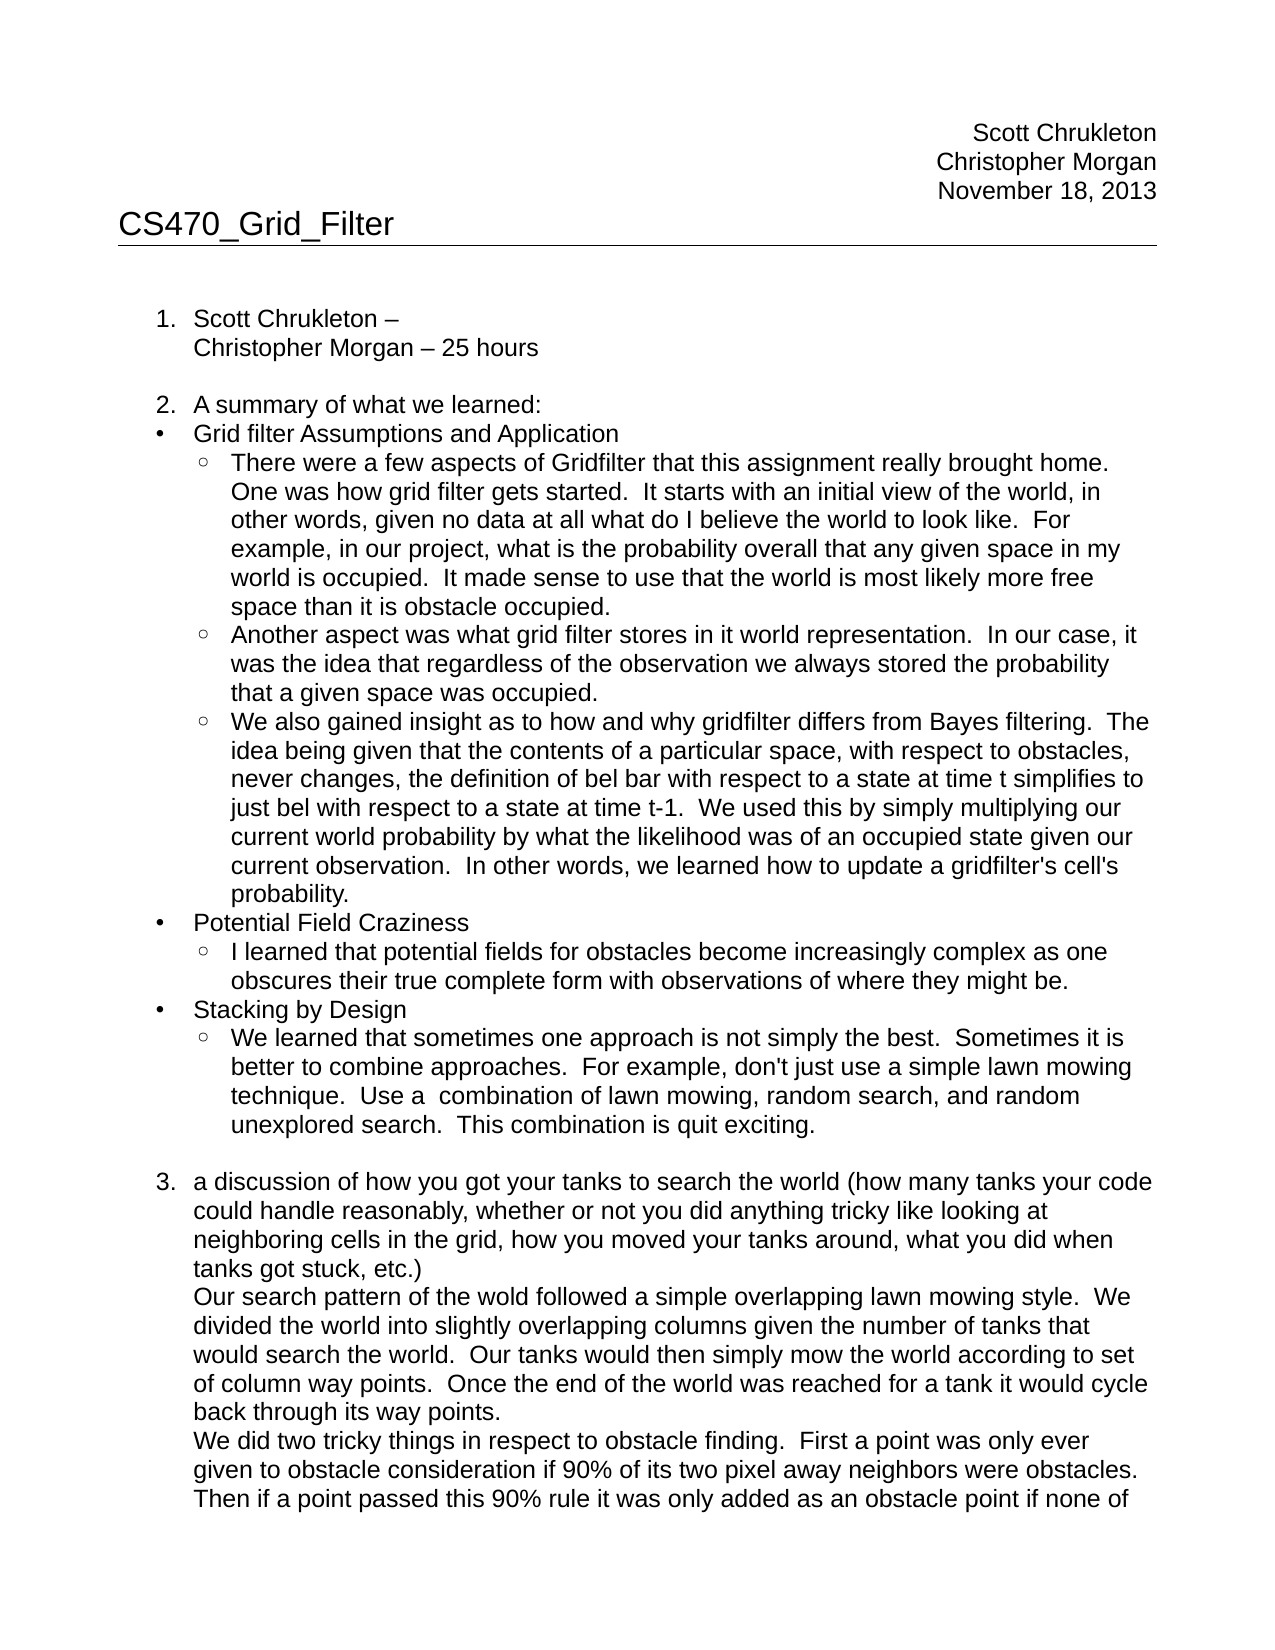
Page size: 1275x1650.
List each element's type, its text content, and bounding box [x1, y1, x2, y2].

list We learned that sometimes one approach is not simply the best. Sometimes it is better to combine approaches. For example, don't just use a simple lawn mowing technique. Use a combination of lawn mowing, random search, and random unexplored search. This combination is quit exciting. [193, 1023, 1157, 1138]
list Scott Chrukleton – [156, 304, 1157, 333]
text CS470_Grid_Filter [118, 204, 1157, 245]
list Our search pattern of the wold followed a simple overlapping lawn mowing style. We divided the world into slightly overlapping columns given the number of tanks that would search the world. Our tanks would then simply mow the world according to set of column way points. Once the end of the world was reached for a tank it would cycle back through its way points. [156, 1282, 1157, 1426]
list Stacking by Design [156, 994, 1157, 1023]
list There were a few aspects of Gridfilter that this assignment really brought home. One was how grid filter gets started. It starts with an initial view of the world, in other words, given no data at all what do I believe the world to look like. For example, in our project, what is the probability overall that any given space in my world is occupied. It made sense to use that the world is most likely more free space than it is obstacle occupied. [193, 448, 1157, 620]
list We also gained insight as to how and why gridfilter differs from Bayes filtering. The idea being given that the contents of a particular space, with respect to obstacles, never changes, the definition of bel bar with respect to a state at time t simplifies to just bel with respect to a state at time t-1. We used this by simply multiplying our current world probability by what the likelihood was of an occupied state given our current observation. In other words, we learned how to update a gridfilter's cell's probability. [193, 707, 1157, 908]
list Potential Field Craziness [156, 908, 1157, 937]
list A summary of what we learned: [156, 390, 1157, 419]
text Christopher Morgan [118, 147, 1157, 176]
text November 18, 2013 [118, 176, 1157, 204]
list We did two tricky things in respect to obstacle finding. First a point was only ever given to obstacle consideration if 90% of its two pixel away neighbors were obstacles. Then if a point passed this 90% rule it was only added as an obstacle point if none of [156, 1426, 1157, 1512]
list I learned that potential fields for obstacles become increasingly complex as one obscures their true complete form with observations of where they might be. [193, 937, 1157, 994]
list Grid filter Assumptions and Application [156, 419, 1157, 448]
list Another aspect was what grid filter stores in it world representation. In our case, it was the idea that regardless of the observation we always stored the probability that a given space was occupied. [193, 620, 1157, 707]
list Christopher Morgan – 25 hours [193, 333, 1157, 361]
text Scott Chrukleton [118, 118, 1157, 147]
list a discussion of how you got your tanks to search the world (how many tanks your code could handle reasonably, whether or not you did anything tricky like looking at neighboring cells in the grid, how you moved your tanks around, what you did when tanks got stuck, etc.) [156, 1167, 1157, 1282]
